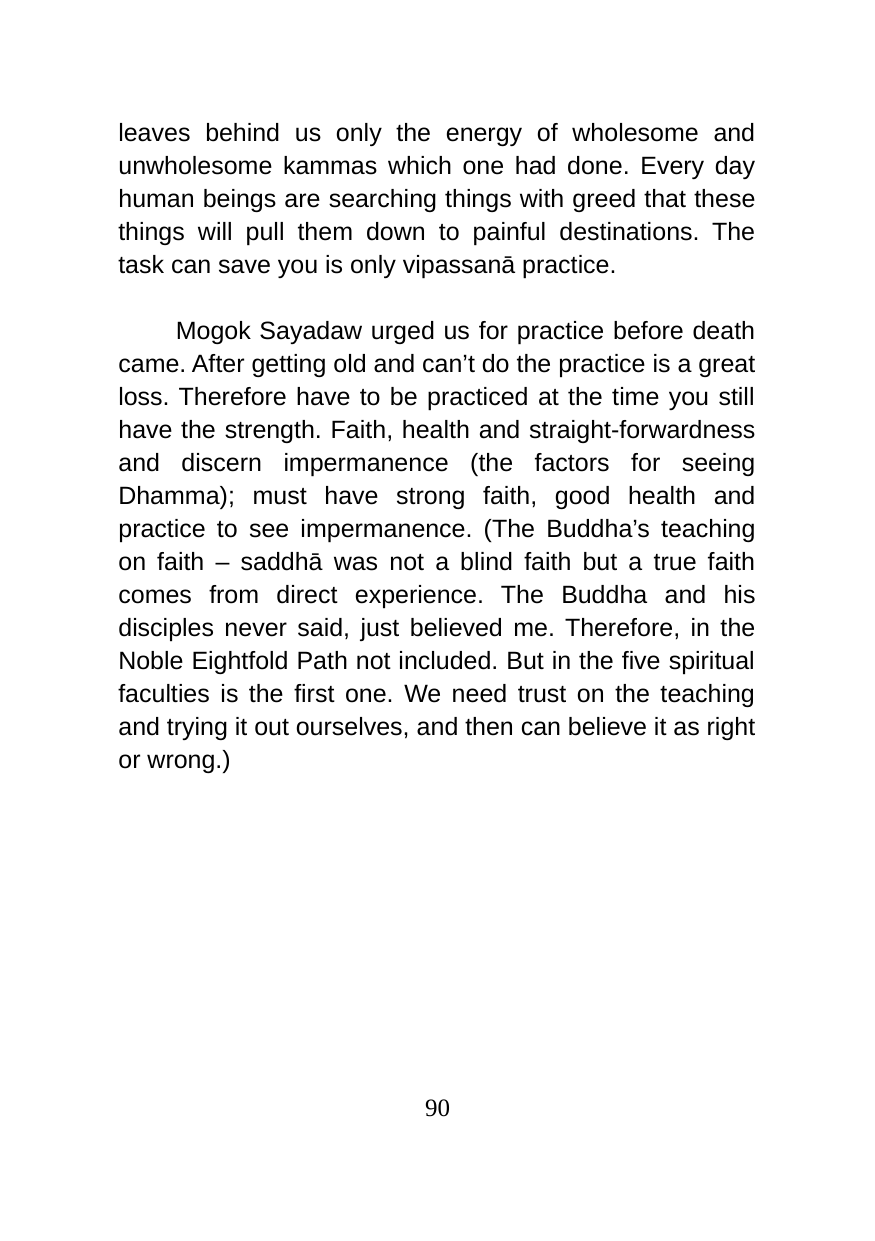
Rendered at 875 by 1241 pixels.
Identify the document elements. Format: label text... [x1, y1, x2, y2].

text leaves behind us only the energy of wholesome and unwholesome kammas which one had done. Every day human beings are searching things with greed that these things will pull them down to painful destinations. The task can save you is only vipassanā practice. [118, 118, 756, 279]
text Mogok Sayadaw urged us for practice before death came. After getting old and can’t do the practice is a great loss. Therefore have to be practiced at the time you still have the strength. Faith, health and straight-forwardness and discern impermanence (the factors for seeing Dhamma); must have strong faith, good health and practice to see impermanence. (The Buddha’s teaching on faith – saddhā was not a blind faith but a true faith comes from direct experience. The Buddha and his disciples never said, just believed me. Therefore, in the Noble Eightfold Path not included. But in the five spiritual faculties is the first one. We need trust on the teaching and trying it out ourselves, and then can believe it as right or wrong.) [118, 316, 756, 774]
